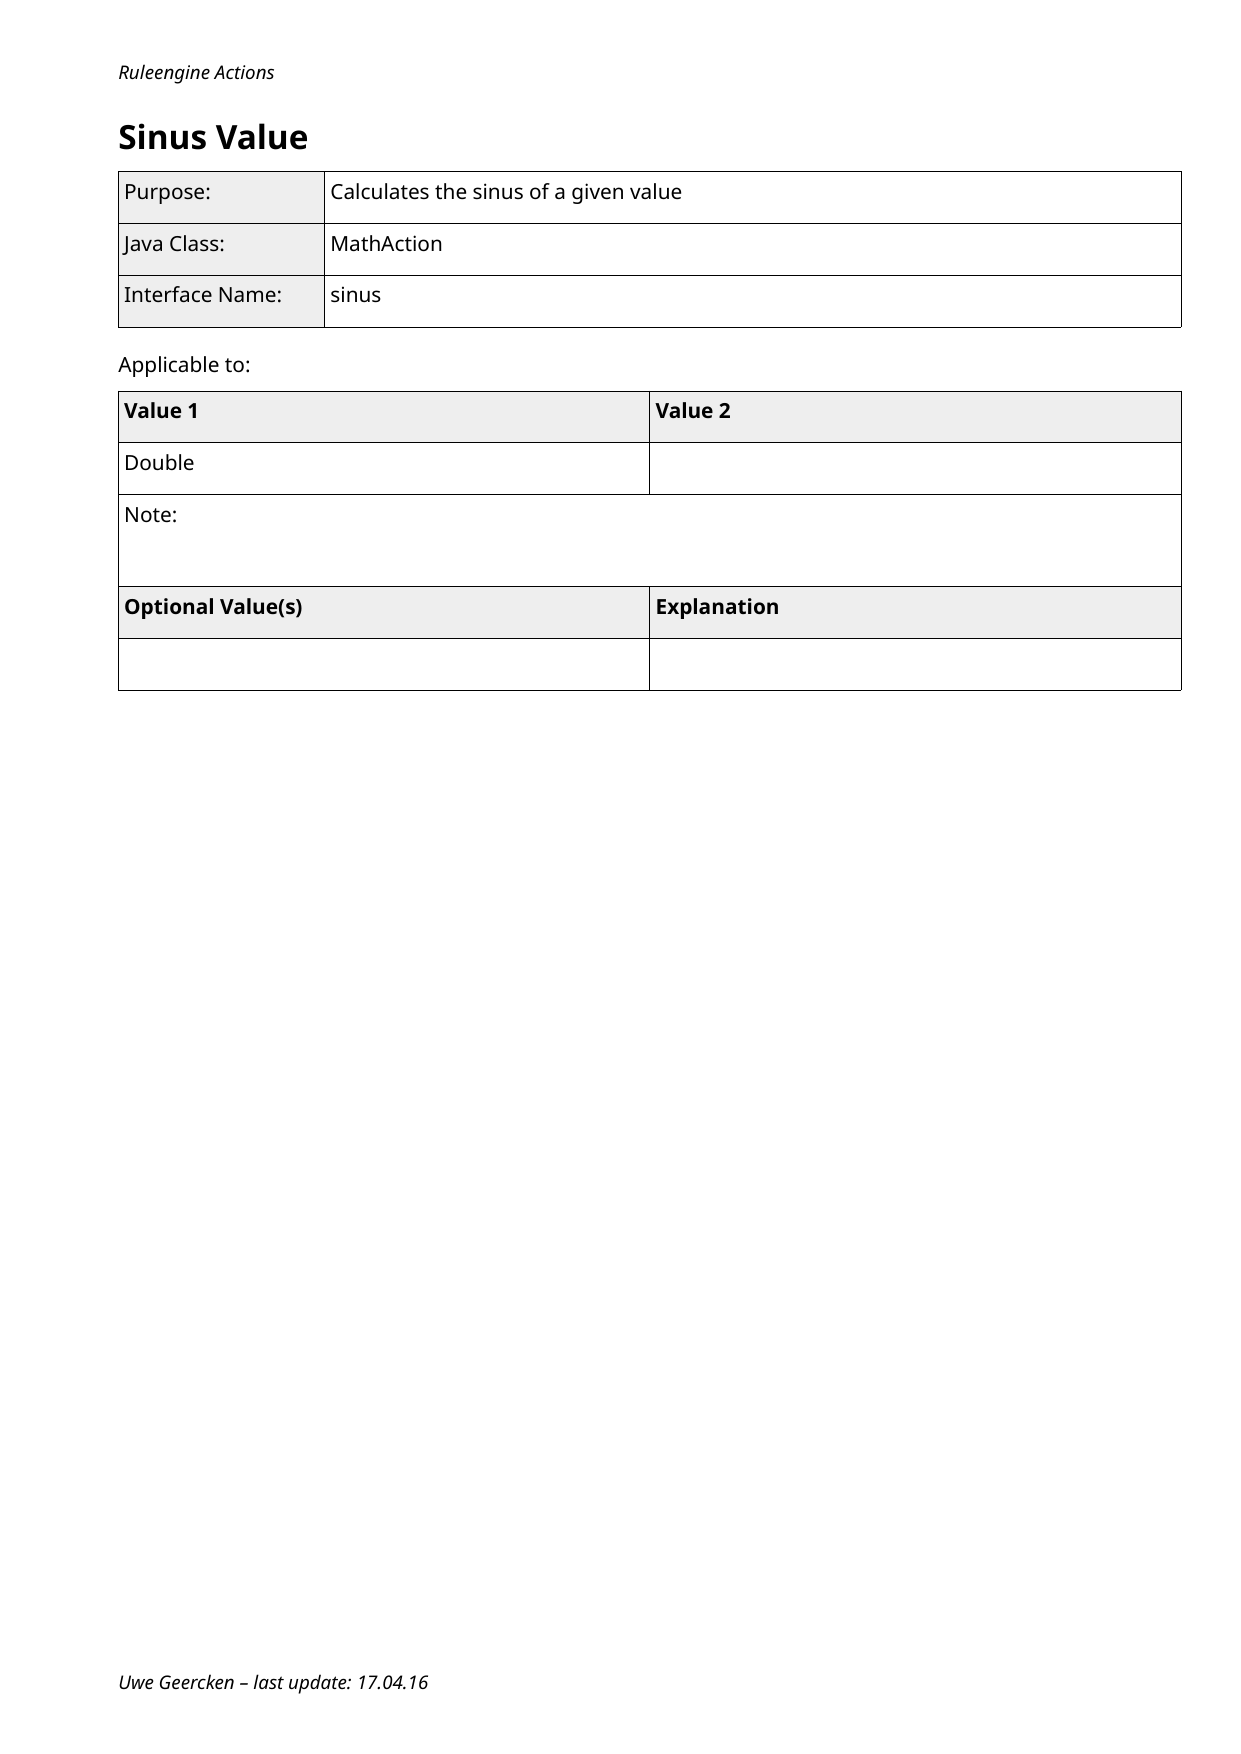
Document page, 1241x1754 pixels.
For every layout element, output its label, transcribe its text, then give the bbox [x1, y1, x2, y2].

text Applicable to: [118, 350, 1181, 379]
table_cell [650, 443, 1181, 494]
table_cell Double [119, 443, 649, 494]
table_cell [650, 639, 1181, 689]
table_header Value 2 [650, 392, 1181, 442]
table_header Purpose: [119, 172, 324, 223]
text Sinus Value [118, 114, 1181, 159]
table_cell Interface Name: [119, 276, 324, 327]
table_cell [119, 639, 649, 689]
table_cell Java Class: [119, 224, 324, 275]
table_cell sinus [325, 276, 1181, 327]
table_cell Explanation [650, 587, 1181, 638]
table_cell Note: [119, 495, 1181, 586]
table_header Value 1 [119, 392, 649, 442]
table_header Calculates the sinus of a given value [325, 172, 1181, 223]
table_cell MathAction [325, 224, 1181, 275]
table_cell Optional Value(s) [119, 587, 649, 638]
